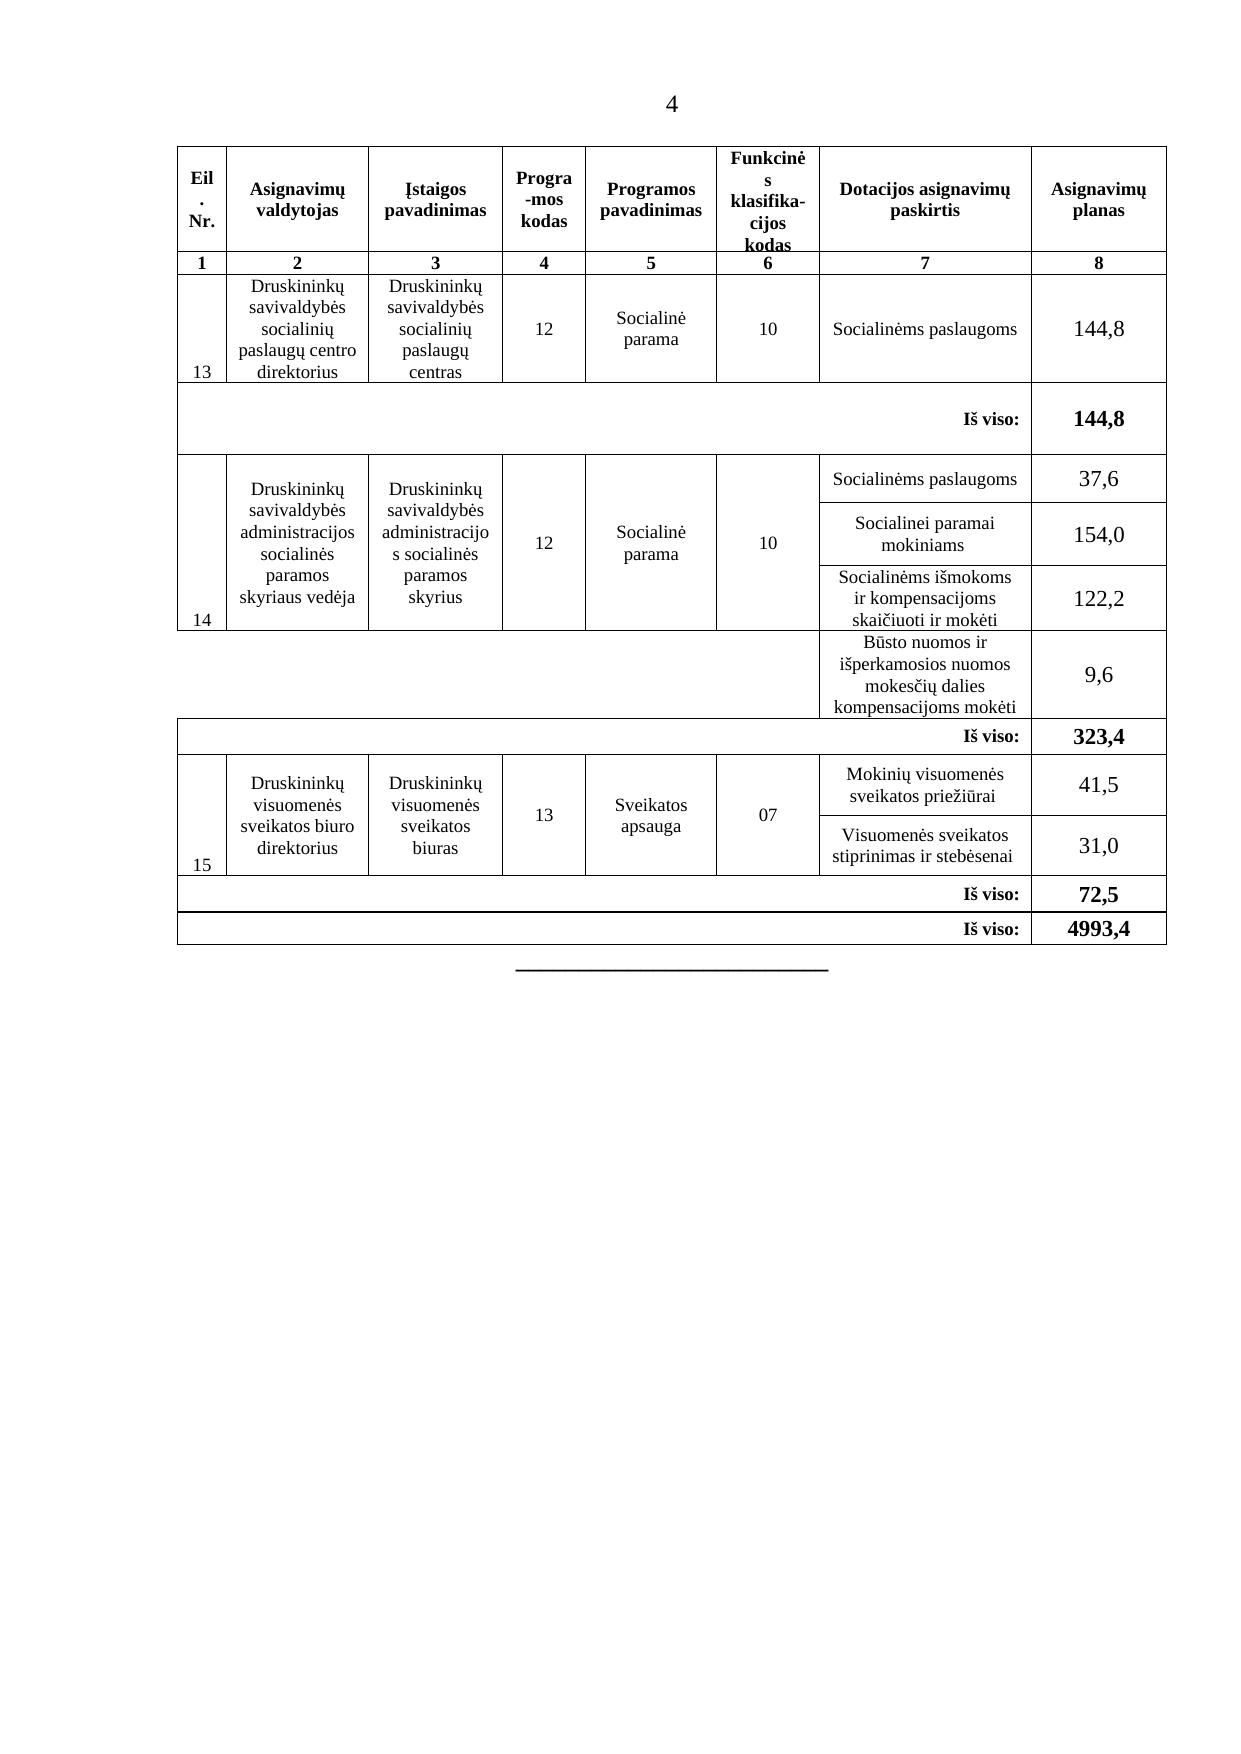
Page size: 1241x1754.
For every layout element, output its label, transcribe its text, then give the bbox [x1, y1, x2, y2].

table_cell Druskininkų visuomenės sveikatos biuras [369, 755, 502, 875]
table_cell Iš viso: [178, 876, 1031, 911]
table_cell Mokinių visuomenės sveikatos priežiūrai [820, 755, 1031, 814]
table_cell 6 [717, 252, 819, 273]
table_cell 154,0 [1032, 503, 1166, 564]
table_cell 144,8 [1032, 275, 1166, 382]
table_cell Druskininkų savivaldybės administracijos socialinės paramos skyrius [369, 455, 502, 630]
table_cell 9,6 [1032, 631, 1166, 718]
table_cell 1 [178, 252, 226, 273]
table_cell 37,6 [1032, 455, 1166, 502]
table_cell Socialinėms paslaugoms [820, 455, 1031, 502]
table_cell Iš viso: [178, 719, 1031, 753]
table_cell Visuomenės sveikatos stiprinimas ir stebėsenai [820, 816, 1031, 875]
table_cell 2 [227, 252, 368, 273]
table_header Dotacijos asignavimų paskirtis [820, 147, 1031, 251]
table_cell Socialinė parama [586, 455, 716, 630]
table_cell 12 [503, 455, 585, 630]
table_cell Būsto nuomos ir išperkamosios nuomos mokesčių dalies kompensacijoms mokėti [820, 631, 1031, 718]
table_header Eil. Nr. [178, 147, 226, 251]
text _________________________ [177, 945, 1167, 974]
table_cell Druskininkų savivaldybės socialinių paslaugų centras [369, 275, 502, 382]
table_cell Druskininkų visuomenės sveikatos biuro direktorius [227, 755, 368, 875]
table_cell 323,4 [1032, 719, 1166, 753]
table_cell 13 [503, 755, 585, 875]
table_header Asignavimų planas [1032, 147, 1166, 251]
table_cell 14 [178, 455, 226, 630]
table_cell 72,5 [1032, 876, 1166, 911]
table_cell 10 [717, 455, 819, 630]
table_cell 31,0 [1032, 816, 1166, 875]
table_cell Socialinėms paslaugoms [820, 275, 1031, 382]
table_cell 8 [1032, 252, 1166, 273]
table_cell 4 [503, 252, 585, 273]
table_cell 144,8 [1032, 383, 1166, 454]
table_cell Socialinėms išmokoms ir kompensacijoms skaičiuoti ir mokėti [820, 566, 1031, 630]
table_header Funkcinės klasifika-cijos kodas [717, 147, 819, 251]
table_cell Socialinei paramai mokiniams [820, 503, 1031, 564]
table_cell Iš viso: [178, 913, 1031, 944]
table_cell 4993,4 [1032, 913, 1166, 944]
table_cell Iš viso: [178, 383, 1031, 454]
table_cell 5 [586, 252, 716, 273]
table_cell 41,5 [1032, 755, 1166, 814]
table_cell 10 [717, 275, 819, 382]
table_cell 12 [503, 275, 585, 382]
table_header Progra-mos kodas [503, 147, 585, 251]
table_cell Druskininkų savivaldybės socialinių paslaugų centro direktorius [227, 275, 368, 382]
table_header Įstaigos pavadinimas [369, 147, 502, 251]
table_cell Druskininkų savivaldybės administracijos socialinės paramos skyriaus vedėja [227, 455, 368, 630]
table_cell 13 [178, 275, 226, 382]
table_cell 122,2 [1032, 566, 1166, 630]
table_cell Sveikatos apsauga [586, 755, 716, 875]
table_cell 07 [717, 755, 819, 875]
table_cell 3 [369, 252, 502, 273]
table_cell 15 [178, 755, 226, 875]
table_cell 7 [820, 252, 1031, 273]
table_header Programos pavadinimas [586, 147, 716, 251]
table_header Asignavimų valdytojas [227, 147, 368, 251]
table_cell Socialinė parama [586, 275, 716, 382]
